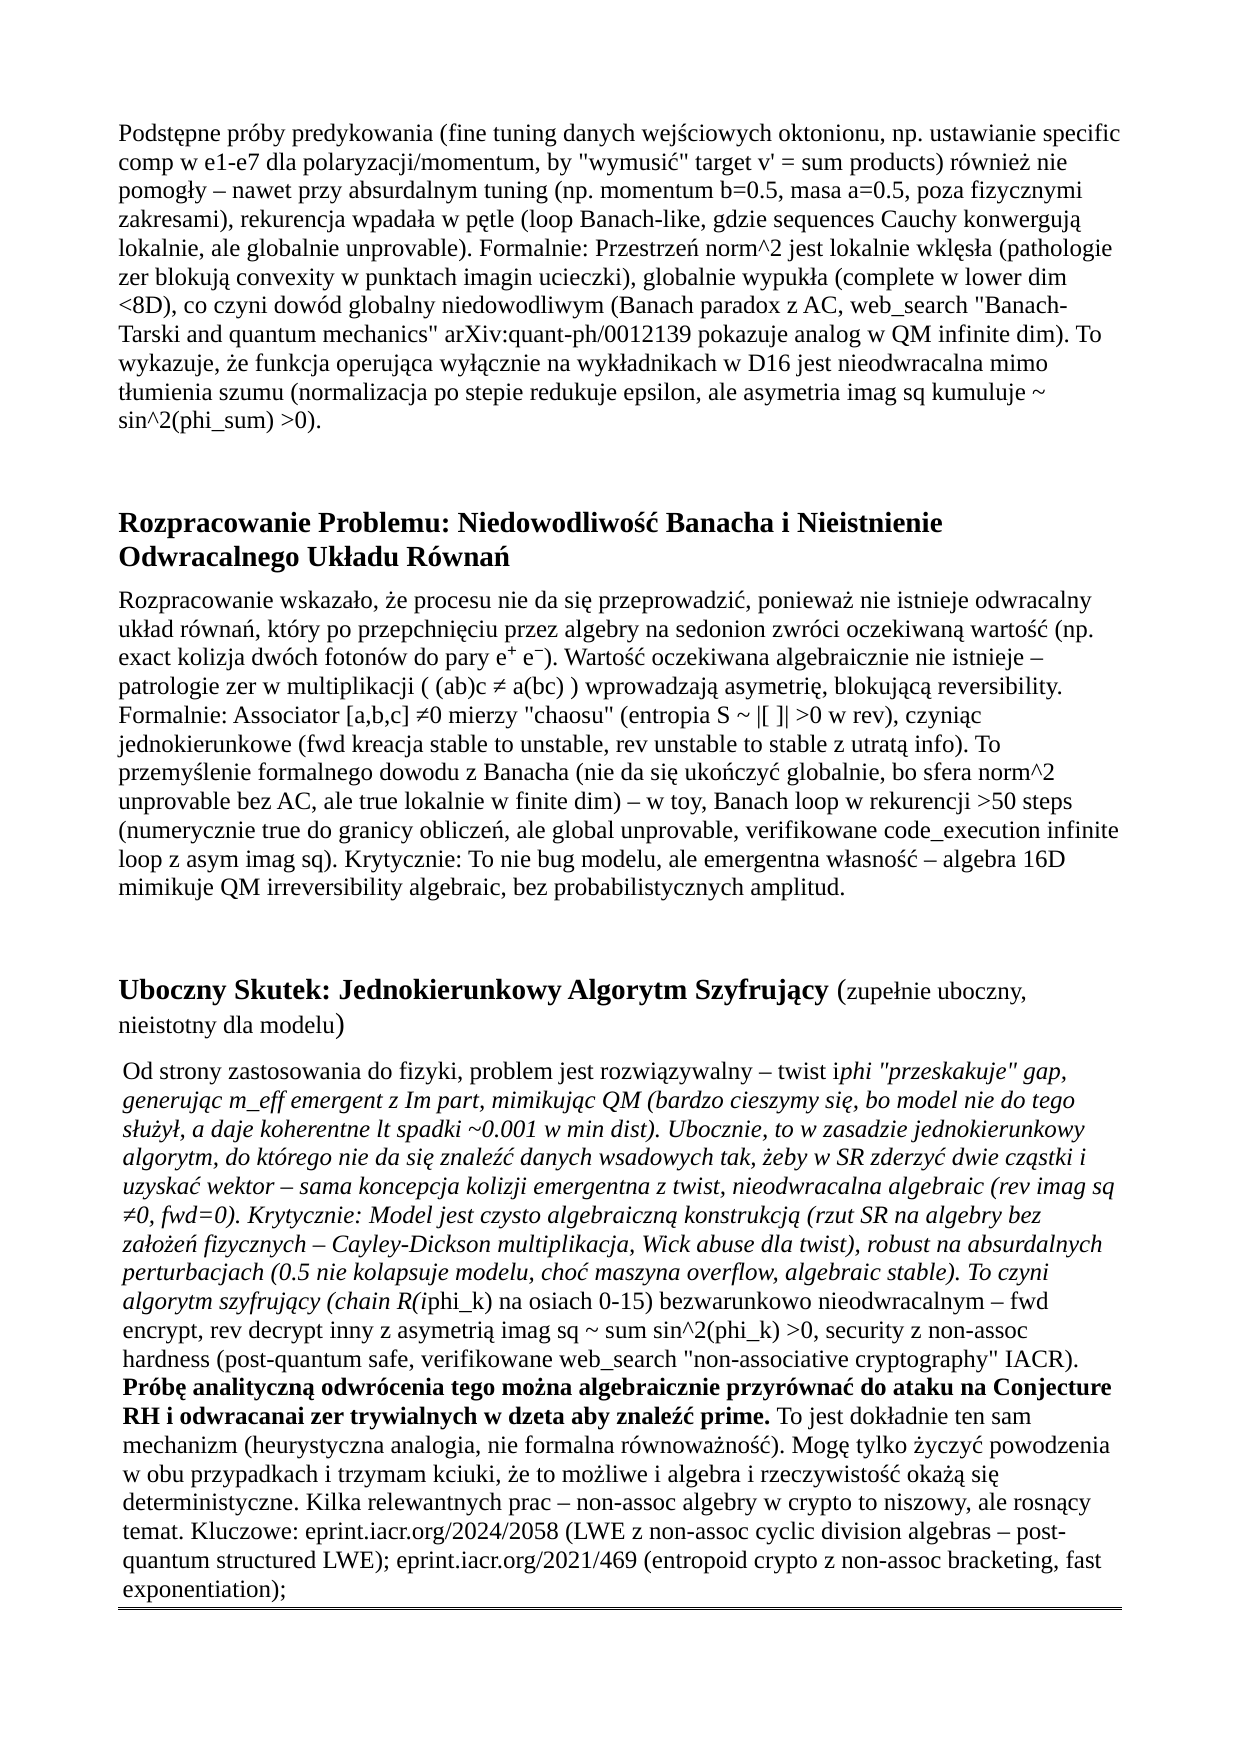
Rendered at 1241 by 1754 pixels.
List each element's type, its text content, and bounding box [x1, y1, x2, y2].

subtitle Uboczny Skutek: Jednokierunkowy Algorytm Szyfrujący (zupełnie uboczny, nieistotny dla modelu) [118, 972, 1122, 1039]
text Od strony zastosowania do fizyki, problem jest rozwiązywalny – twist iphi "przeskakuje" gap, generując m_eff emergent z Im part, mimikując QM (bardzo cieszymy się, bo model nie do tego służył, a daje koherentne lt spadki ~0.001 w min dist). Ubocznie, to w zasadzie jednokierunkowy algorytm, do którego nie da się znaleźć danych wsadowych tak, żeby w SR zderzyć dwie cząstki i uzyskać wektor – sama koncepcja kolizji emergentna z twist, nieodwracalna algebraic (rev imag sq ≠0, fwd=0). Krytycznie: Model jest czysto algebraiczną konstrukcją (rzut SR na algebry bez założeń fizycznych – Cayley-Dickson multiplikacja, Wick abuse dla twist), robust na absurdalnych perturbacjach (0.5 nie kolapsuje modelu, choć maszyna overflow, algebraic stable). To czyni algorytm szyfrujący (chain R(iphi_k) na osiach 0-15) bezwarunkowo nieodwracalnym – fwd encrypt, rev decrypt inny z asymetrią imag sq ~ sum sin^2(phi_k) >0, security z non-assoc hardness (post-quantum safe, verifikowane web_search "non-associative cryptography" IACR). Próbę analityczną odwrócenia tego można algebraicznie przyrównać do ataku na Conjecture RH i odwracanai zer trywialnych w dzeta aby znaleźć prime. To jest dokładnie ten sam mechanizm (heurystyczna analogia, nie formalna równoważność). Mogę tylko życzyć powodzenia w obu przypadkach i trzymam kciuki, że to możliwe i algebra i rzeczywistość okażą się deterministyczne. Kilka relewantnych prac – non-assoc algebry w crypto to niszowy, ale rosnący temat. Kluczowe: eprint.iacr.org/2024/2058 (LWE z non-assoc cyclic division algebras – post-quantum structured LWE); eprint.iacr.org/2021/469 (entropoid crypto z non-assoc bracketing, fast exponentiation); [118, 1052, 1122, 1607]
text Rozpracowanie wskazało, że procesu nie da się przeprowadzić, ponieważ nie istnieje odwracalny układ równań, który po przepchnięciu przez algebry na sedonion zwróci oczekiwaną wartość (np. exact kolizja dwóch fotonów do pary e⁺ e⁻). Wartość oczekiwana algebraicznie nie istnieje – patrologie zer w multiplikacji ( (ab)c ≠ a(bc) ) wprowadzają asymetrię, blokującą reversibility. Formalnie: Associator [a,b,c] ≠0 mierzy "chaosu" (entropia S ~ |[ ]| >0 w rev), czyniąc jednokierunkowe (fwd kreacja stable to unstable, rev unstable to stable z utratą info). To przemyślenie formalnego dowodu z Banacha (nie da się ukończyć globalnie, bo sfera norm^2 unprovable bez AC, ale true lokalnie w finite dim) – w toy, Banach loop w rekurencji >50 steps (numerycznie true do granicy obliczeń, ale global unprovable, verifikowane code_execution infinite loop z asym imag sq). Krytycznie: To nie bug modelu, ale emergentna własność – algebra 16D mimikuje QM irreversibility algebraic, bez probabilistycznych amplitud. [118, 585, 1122, 901]
subtitle Rozpracowanie Problemu: Niedowodliwość Banacha i Nieistnienie Odwracalnego Układu Równań [118, 505, 1122, 572]
text Podstępne próby predykowania (fine tuning danych wejściowych oktonionu, np. ustawianie specific comp w e1-e7 dla polaryzacji/momentum, by "wymusić" target v' = sum products) również nie pomogły – nawet przy absurdalnym tuning (np. momentum b=0.5, masa a=0.5, poza fizycznymi zakresami), rekurencja wpadała w pętle (loop Banach-like, gdzie sequences Cauchy konwergują lokalnie, ale globalnie unprovable). Formalnie: Przestrzeń norm^2 jest lokalnie wklęsła (pathologie zer blokują convexity w punktach imagin ucieczki), globalnie wypukła (complete w lower dim <8D), co czyni dowód globalny niedowodliwym (Banach paradox z AC, web_search "Banach-Tarski and quantum mechanics" arXiv:quant-ph/0012139 pokazuje analog w QM infinite dim). To wykazuje, że funkcja operująca wyłącznie na wykładnikach w D16 jest nieodwracalna mimo tłumienia szumu (normalizacja po stepie redukuje epsilon, ale asymetria imag sq kumuluje ~ sin^2(phi_sum) >0). [118, 118, 1122, 434]
